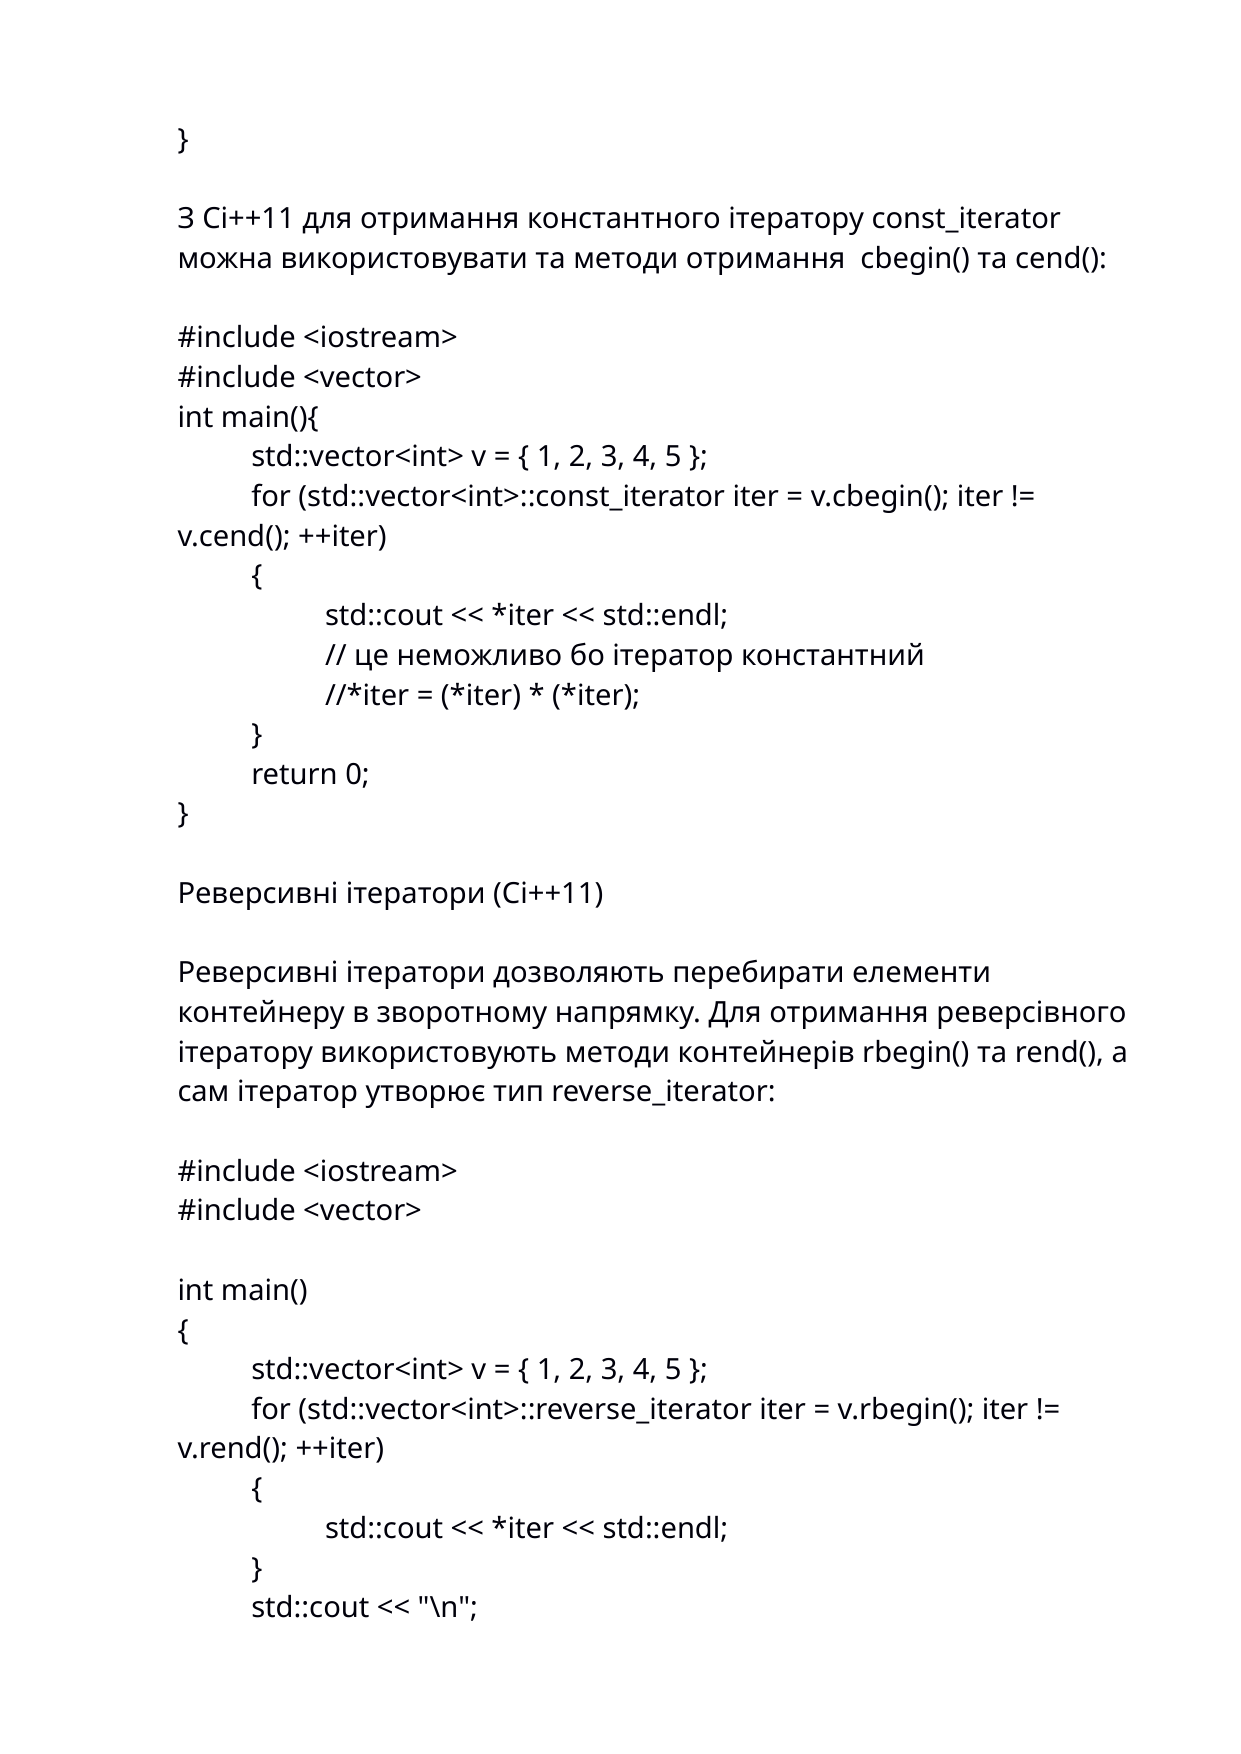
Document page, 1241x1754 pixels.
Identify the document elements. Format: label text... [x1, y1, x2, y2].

text } [177, 118, 1152, 158]
text std::vector<int> v = { 1, 2, 3, 4, 5 }; [177, 436, 1152, 475]
text } [177, 793, 1152, 832]
text int main() [177, 1269, 1152, 1309]
text Реверсивні ітератори (Сі++11) [177, 872, 1152, 912]
text // це неможливо бо ітератор константний [177, 634, 1152, 674]
text for (std::vector<int>::const_iterator iter = v.cbegin(); iter != v.cend(); ++iter) [177, 475, 1152, 555]
text std::cout << "\n"; [177, 1587, 1152, 1626]
text #include <vector> [177, 356, 1152, 396]
text #include <iostream> [177, 317, 1152, 356]
text #include <vector> [177, 1190, 1152, 1229]
text int main(){ [177, 396, 1152, 436]
text std::vector<int> v = { 1, 2, 3, 4, 5 }; [177, 1348, 1152, 1388]
text std::cout << *iter << std::endl; [177, 594, 1152, 634]
text { [177, 555, 1152, 594]
text #include <iostream> [177, 1150, 1152, 1190]
text З Сі++11 для отримання константного ітератору const_iterator можна використовувати та методи отримання cbegin() та cend(): [177, 197, 1152, 277]
text //*iter = (*iter) * (*iter); [177, 674, 1152, 713]
text { [177, 1467, 1152, 1507]
text } [177, 713, 1152, 753]
text std::cout << *iter << std::endl; [177, 1507, 1152, 1547]
text Реверсивні ітератори дозволяють перебирати елементи контейнеру в зворотному напрямку. Для отримання реверсівного ітератору використовують методи контейнерів rbegin() та rend(), а сам ітератор утворює тип reverse_iterator: [177, 952, 1152, 1110]
text } [177, 1547, 1152, 1587]
text { [177, 1309, 1152, 1348]
text for (std::vector<int>::reverse_iterator iter = v.rbegin(); iter != v.rend(); ++iter) [177, 1388, 1152, 1467]
text return 0; [177, 753, 1152, 793]
